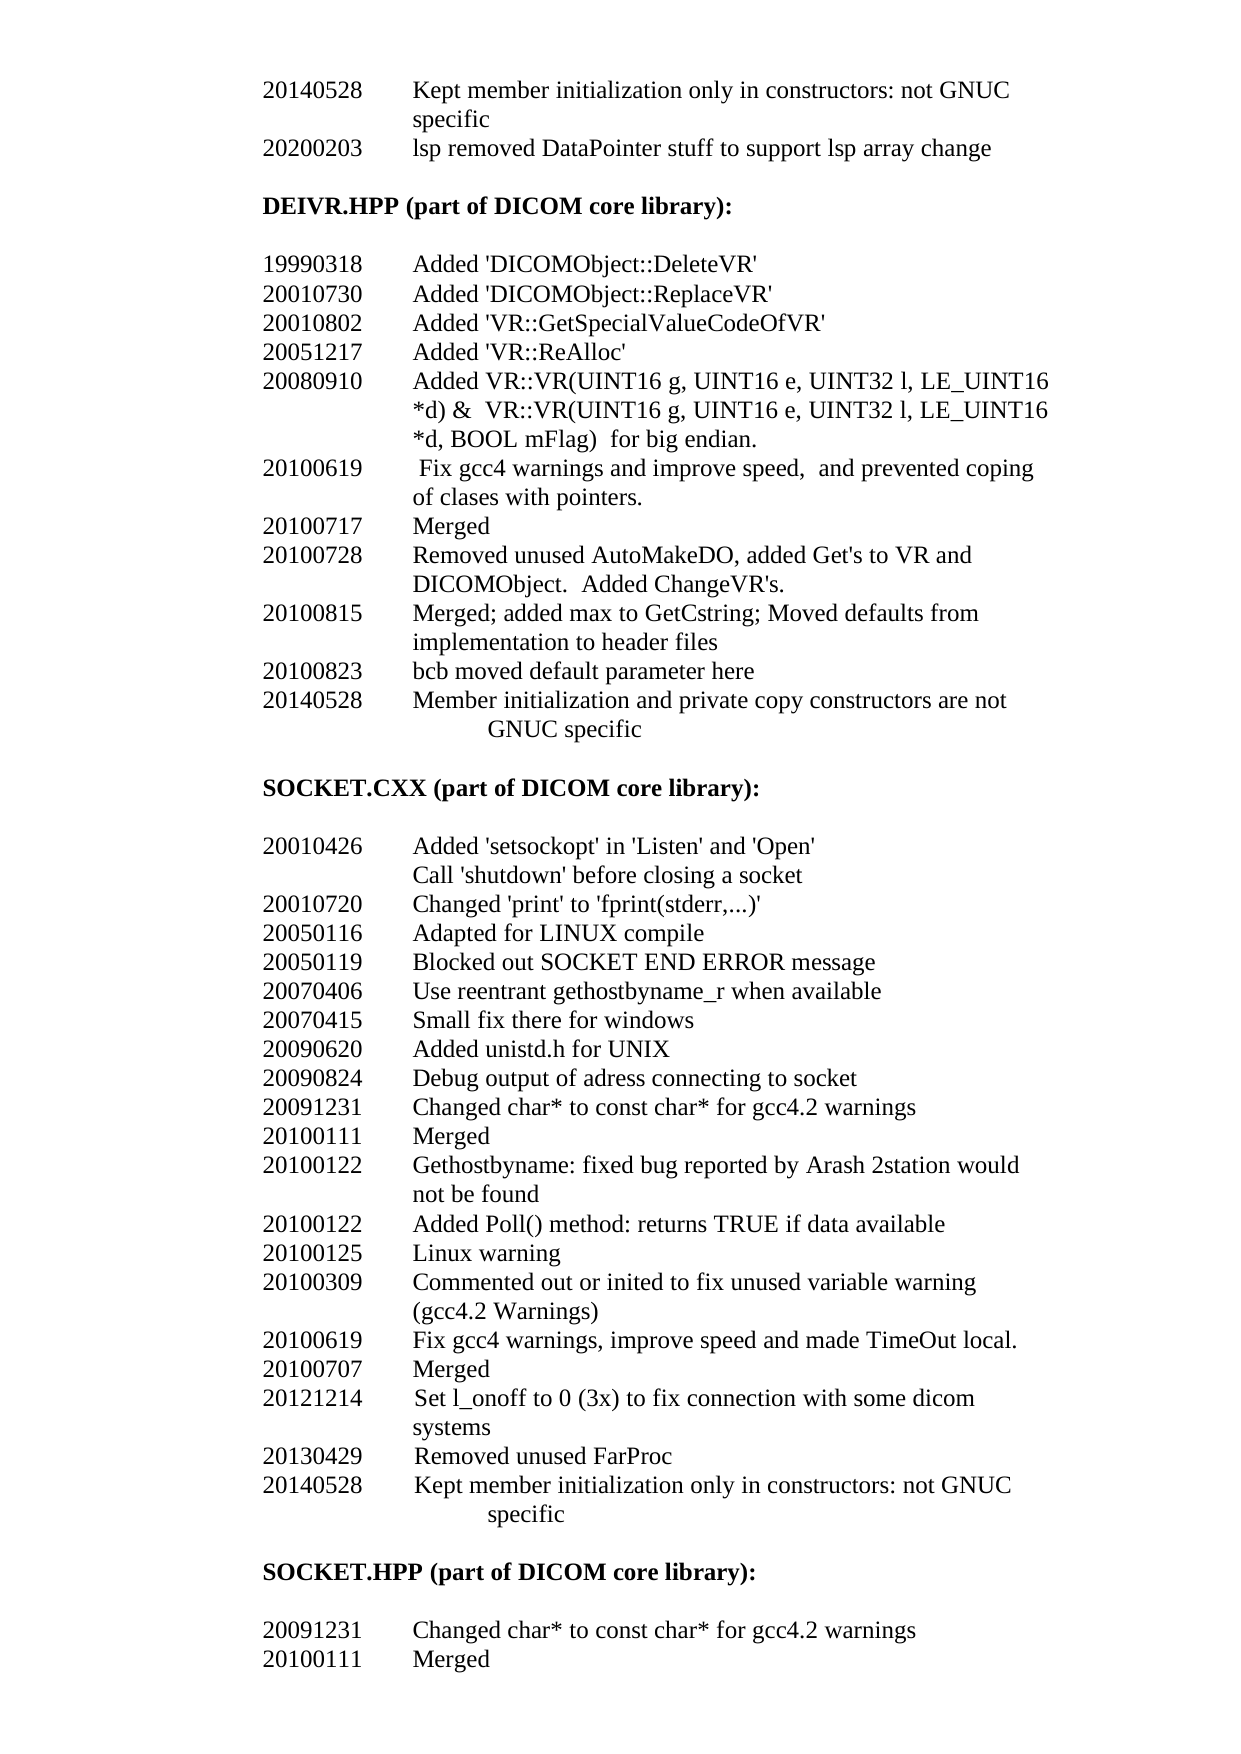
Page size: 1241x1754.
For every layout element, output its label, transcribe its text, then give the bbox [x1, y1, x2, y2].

text 20070415 Small fix there for windows [187, 1005, 1053, 1034]
text 20100823 bcb moved default parameter here [187, 656, 1053, 685]
text 20140528 Kept member initialization only in constructors: not GNUC specific [187, 75, 1053, 133]
text 20070406 Use reentrant gethostbyname_r when available [187, 976, 1053, 1005]
text 20100717 Merged [187, 511, 1053, 540]
text 20100815 Merged; added max to GetCstring; Moved defaults from implementation to header files [187, 598, 1053, 656]
text SOCKET.CXX (part of DICOM core library): [187, 772, 1053, 802]
text 20140528 Member initialization and private copy constructors are not GNUC specific [187, 685, 1053, 743]
text 20100728 Removed unused AutoMakeDO, added Get's to VR and DICOMObject. Added ChangeVR's. [187, 540, 1053, 598]
text 20050116 Adapted for LINUX compile [187, 918, 1053, 947]
text 20100111 Merged [187, 1121, 1053, 1150]
text 20100111 Merged [187, 1644, 1053, 1673]
text 19990318 Added 'DICOMObject::DeleteVR' [187, 249, 1053, 278]
text 20050119 Blocked out SOCKET END ERROR message [187, 947, 1053, 976]
text 20091231 Changed char* to const char* for gcc4.2 warnings [187, 1615, 1053, 1644]
text 20010802 Added 'VR::GetSpecialValueCodeOfVR' [187, 307, 1053, 337]
text 20100619 Fix gcc4 warnings, improve speed and made TimeOut local. [187, 1325, 1053, 1354]
text 20121214 Set l_onoff to 0 (3x) to fix connection with some dicom systems [187, 1383, 1053, 1441]
text 20091231 Changed char* to const char* for gcc4.2 warnings [187, 1092, 1053, 1121]
text 20100122 Added Poll() method: returns TRUE if data available [187, 1208, 1053, 1237]
text 20051217 Added 'VR::ReAlloc' [187, 337, 1053, 366]
text 20140528 Kept member initialization only in constructors: not GNUC specific [187, 1470, 1053, 1528]
text 20100309 Commented out or inited to fix unused variable warning (gcc4.2 Warnings) [187, 1267, 1053, 1325]
text 20090824 Debug output of adress connecting to socket [187, 1063, 1053, 1092]
text 20100619 Fix gcc4 warnings and improve speed, and prevented coping of clases with pointers. [187, 453, 1053, 511]
text 20090620 Added unistd.h for UNIX [187, 1034, 1053, 1063]
text 20080910 Added VR::VR(UINT16 g, UINT16 e, UINT32 l, LE_UINT16 *d) & VR::VR(UINT16 g, UINT16 e, UINT32 l, LE_UINT16 *d, BOOL mFlag) for big endian. [187, 366, 1053, 453]
text 20100122 Gethostbyname: fixed bug reported by Arash 2station would not be found [187, 1150, 1053, 1208]
text 20100707 Merged [187, 1354, 1053, 1383]
text SOCKET.HPP (part of DICOM core library): [187, 1557, 1053, 1586]
text 20200203 lsp removed DataPointer stuff to support lsp array change [187, 133, 1053, 162]
text 20100125 Linux warning [187, 1237, 1053, 1267]
text DEIVR.HPP (part of DICOM core library): [187, 191, 1053, 220]
text 20010720 Changed 'print' to 'fprint(stderr,...)' [187, 889, 1053, 918]
text 20010426 Added 'setsockopt' in 'Listen' and 'Open' Call 'shutdown' before closing a socket [187, 831, 1053, 889]
text 20010730 Added 'DICOMObject::ReplaceVR' [187, 278, 1053, 307]
text 20130429 Removed unused FarProc [187, 1441, 1053, 1470]
